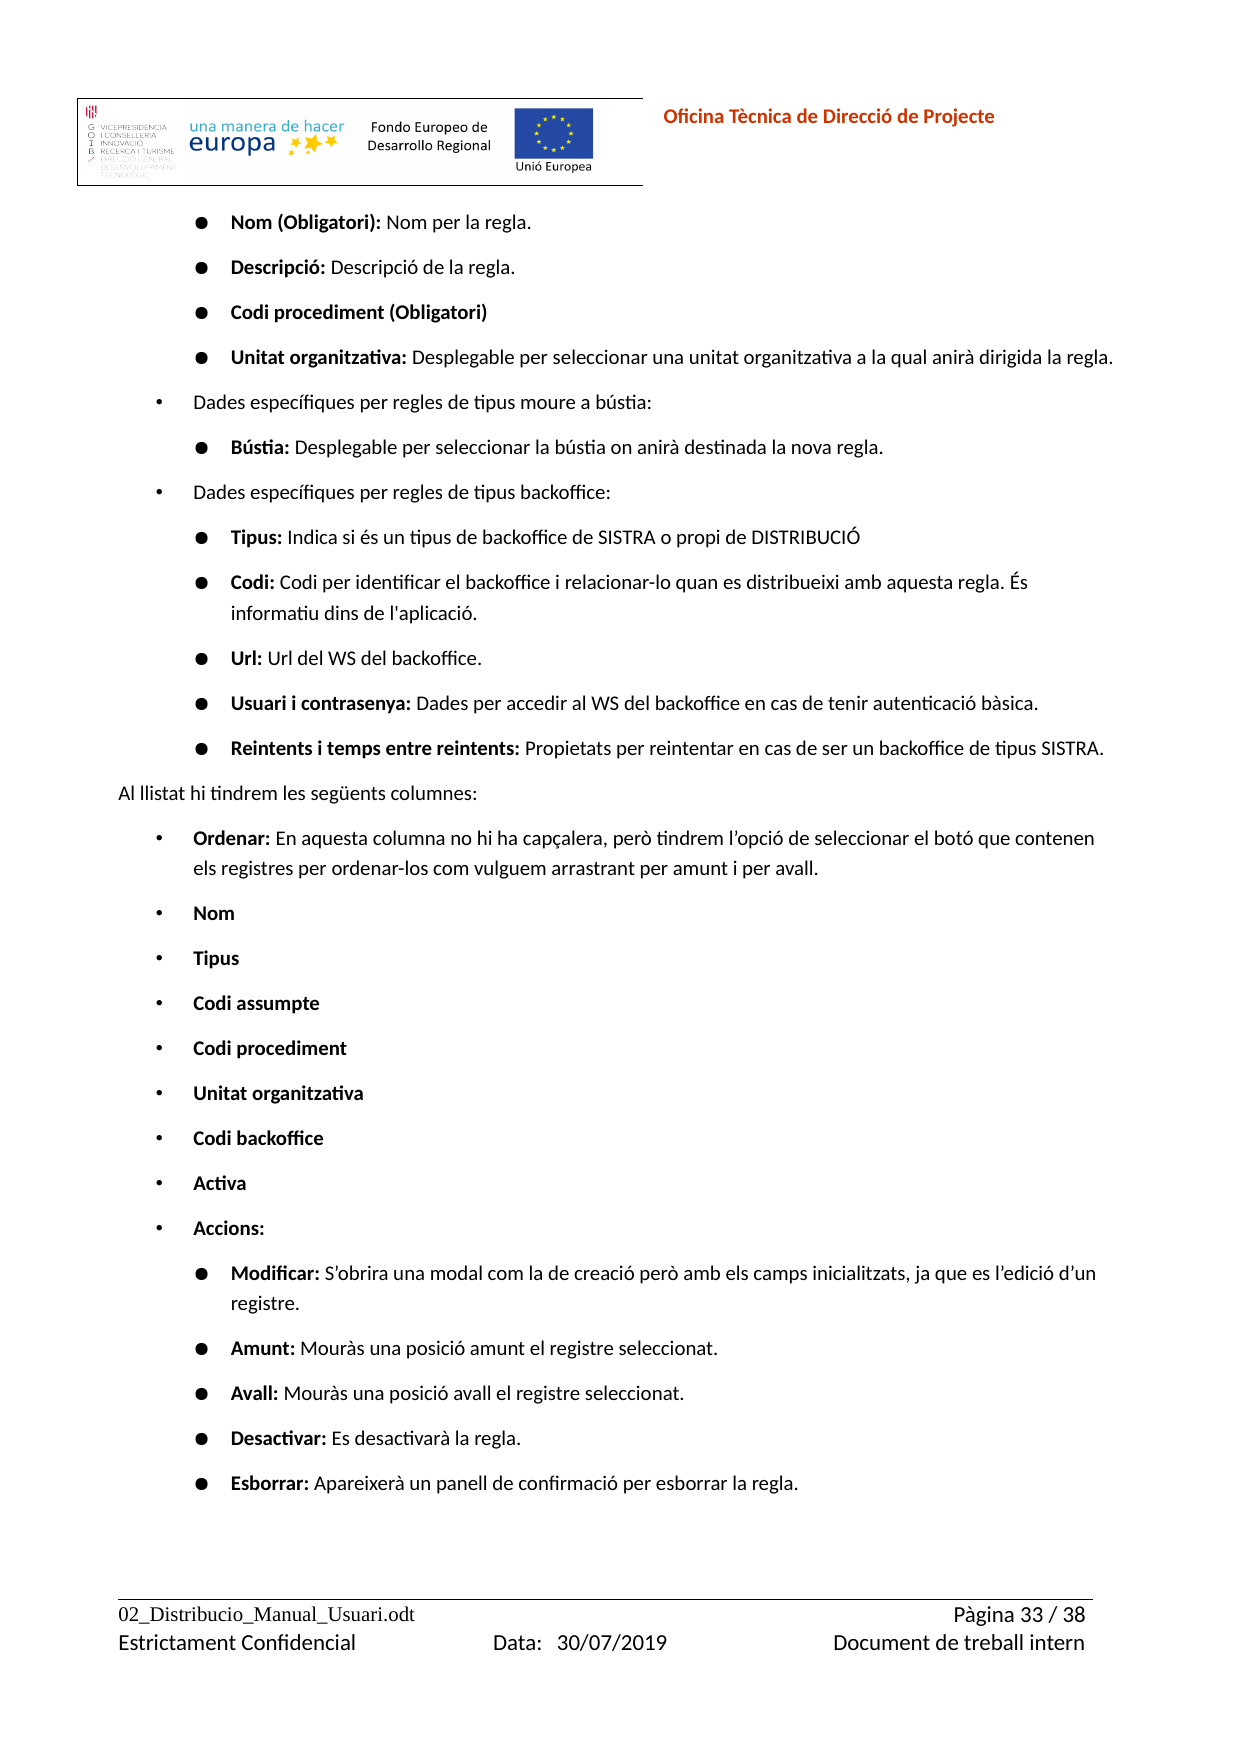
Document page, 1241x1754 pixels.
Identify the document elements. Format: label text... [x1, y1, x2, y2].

list Usuari i contrasenya: Dades per accedir al WS del backoffice en cas de tenir autenticació bàsica. [193, 690, 1122, 715]
list Dades específiques per regles de tipus backoffice: [156, 479, 1122, 505]
list Ordenar: En aquesta columna no hi ha capçalera, però tindrem l’opció de seleccionar el botó que contenen els registres per ordenar-los com vulguem arrastrant per amunt i per avall. [156, 825, 1122, 881]
picture [82, 103, 181, 180]
text Al llistat hi tindrem les següents columnes: [118, 780, 1122, 805]
list Nom [156, 900, 1122, 926]
list Codi backoffice [156, 1125, 1122, 1151]
list Tipus [156, 945, 1122, 971]
list Unitat organitzativa [156, 1080, 1122, 1106]
list Unitat organitzativa: Desplegable per seleccionar una unitat organitzativa a la qual anirà dirigida la regla. [193, 344, 1122, 370]
list Esborrar: Apareixerà un panell de confirmació per esborrar la regla. [193, 1471, 1122, 1496]
list Reintents i temps entre reintents: Propietats per reintentar en cas de ser un backoffice de tipus SISTRA. [193, 735, 1122, 760]
list Codi procediment [156, 1035, 1122, 1061]
list Url: Url del WS del backoffice. [193, 645, 1122, 670]
list Nom (Obligatori): Nom per la regla. [193, 209, 1122, 235]
list Codi assumpte [156, 990, 1122, 1016]
list Activa [156, 1170, 1122, 1196]
list Avall: Mouràs una posició avall el registre seleccionat. [193, 1381, 1122, 1406]
list Modificar: S’obrira una modal com la de creació però amb els camps inicialitzats, ja que es l’edició d’un registre. [193, 1260, 1122, 1316]
list Accions: [156, 1215, 1122, 1241]
list Bústia: Desplegable per seleccionar la bústia on anirà destinada la nova regla. [193, 434, 1122, 460]
list Descripció: Descripció de la regla. [193, 254, 1122, 280]
list Amunt: Mouràs una posició amunt el registre seleccionat. [193, 1336, 1122, 1361]
list Dades específiques per regles de tipus moure a bústia: [156, 389, 1122, 415]
picture [187, 103, 599, 180]
list Codi: Codi per identificar el backoffice i relacionar-lo quan es distribueixi amb aquesta regla. És informatiu dins de l'aplicació. [193, 569, 1122, 625]
list Codi procediment (Obligatori) [193, 299, 1122, 325]
list Desactivar: Es desactivarà la regla. [193, 1426, 1122, 1451]
list Tipus: Indica si és un tipus de backoffice de SISTRA o propi de DISTRIBUCIÓ [193, 524, 1122, 550]
